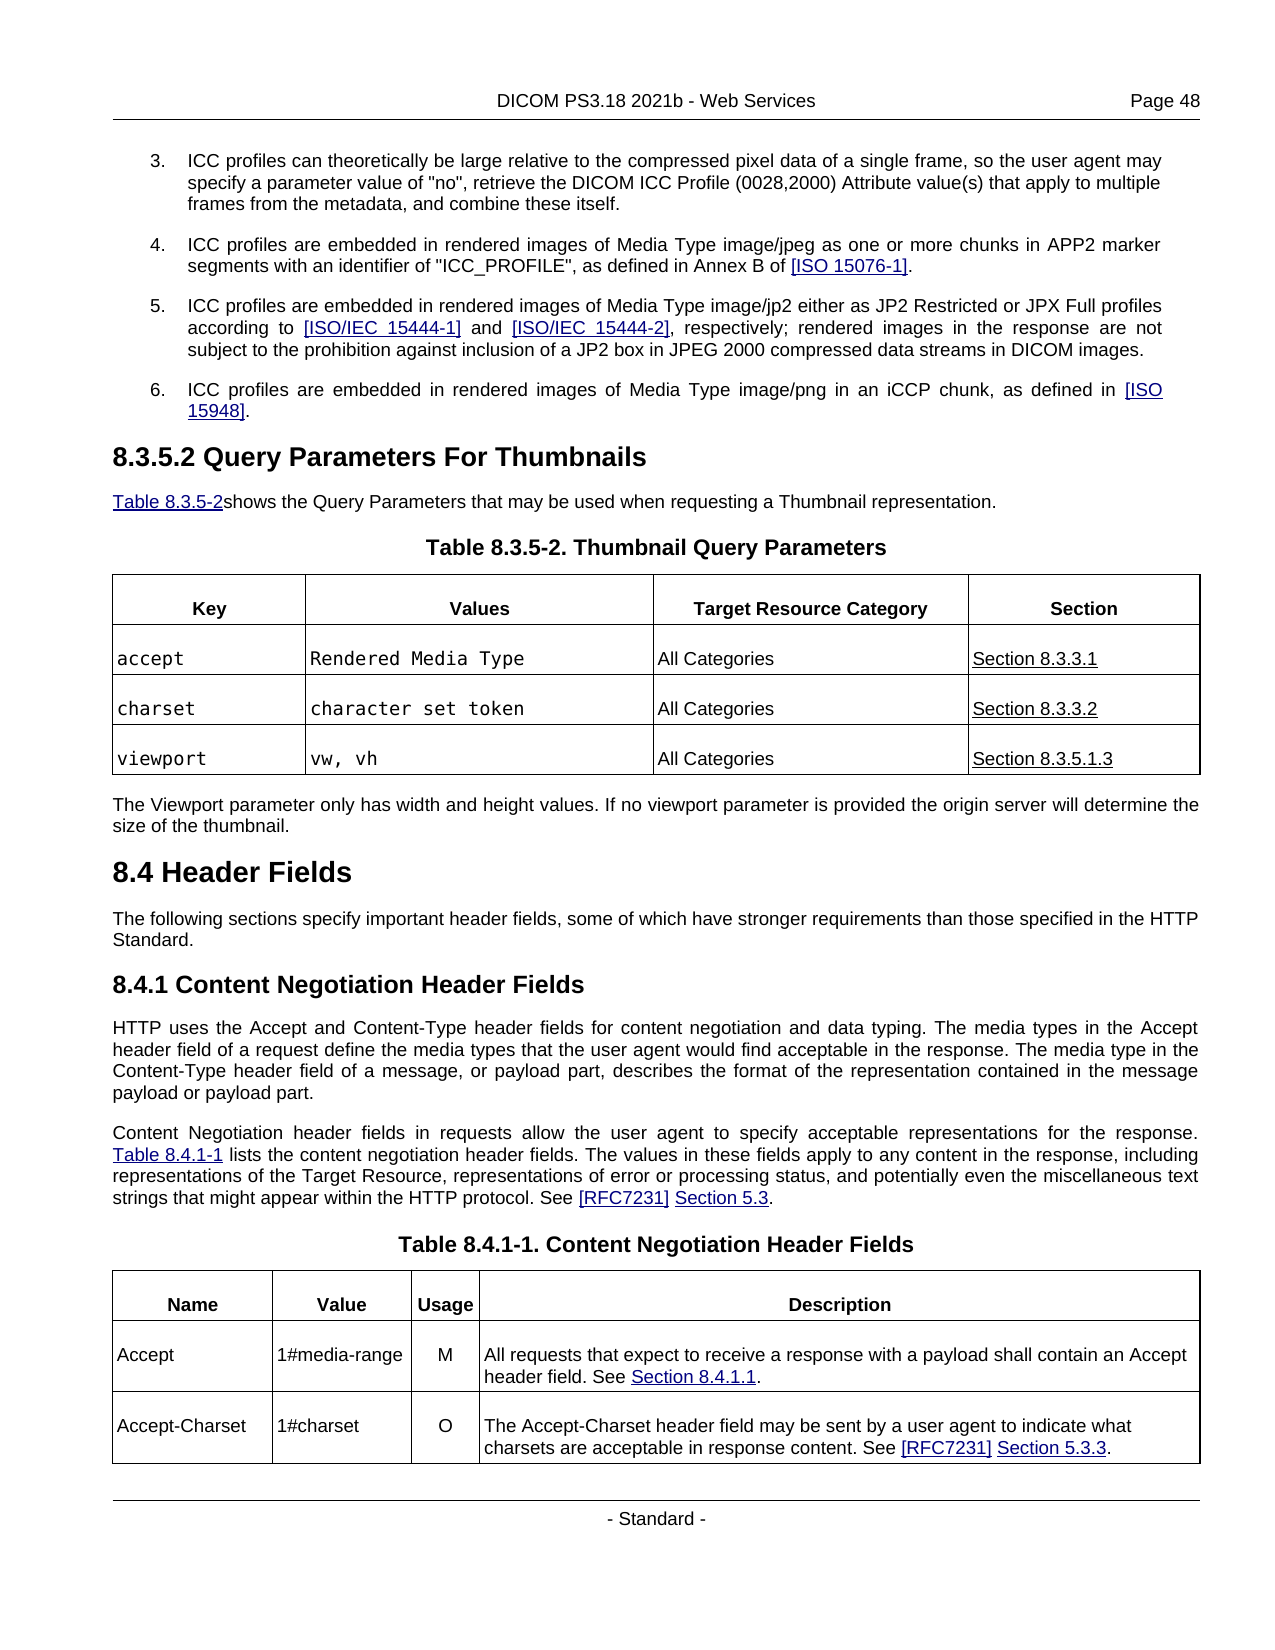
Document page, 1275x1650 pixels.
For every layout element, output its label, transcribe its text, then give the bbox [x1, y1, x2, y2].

table_cell 1#media-range [273, 1321, 411, 1391]
text The Viewport parameter only has width and height values. If no viewport parameter is provided the origin server will determine the size of the thumbnail. [112, 793, 1200, 837]
text Table 8.4.1-1. Content Negotiation Header Fields [112, 1231, 1200, 1257]
table_cell The Accept-Charset header field may be sent by a user agent to indicate what charsets are acceptable in response content. See [RFC7231] Section 5.3.3. [480, 1392, 1199, 1462]
table_cell Section 8.3.3.1 [969, 625, 1199, 674]
table_cell All Categories [654, 725, 968, 774]
table_cell M [412, 1321, 479, 1391]
table_cell O [412, 1392, 479, 1462]
table_header Name [113, 1271, 272, 1320]
text Table 8.3.5-2shows the Query Parameters that may be used when requesting a Thumbnail representation. [112, 491, 1200, 512]
table_cell All requests that expect to receive a response with a payload shall contain an Accept header field. See Section 8.4.1.1. [480, 1321, 1199, 1391]
text The following sections specify important header fields, some of which have stronger requirements than those specified in the HTTP Standard. [112, 908, 1200, 951]
table_cell All Categories [654, 675, 968, 724]
table_cell Section 8.3.5.1.3 [969, 725, 1199, 774]
table_header Key [113, 575, 305, 624]
text 4. ICC profiles are embedded in rendered images of Media Type image/jpeg as one or more chunks in APP2 marker segments with an identifier of "ICC_PROFILE", as defined in Annex B of [ISO 15076-1]. [150, 233, 1162, 277]
table_header Description [480, 1271, 1199, 1320]
text 6. ICC profiles are embedded in rendered images of Media Type image/png in an iCCP chunk, as defined in [ISO 15948]. [150, 379, 1162, 422]
table_header Target Resource Category [654, 575, 968, 624]
table_cell Rendered Media Type [306, 625, 653, 674]
text Table 8.3.5-2. Thumbnail Query Parameters [112, 535, 1200, 561]
text 8.4.1 Content Negotiation Header Fields [112, 969, 1200, 998]
table_cell Section 8.3.3.2 [969, 675, 1199, 724]
text 3. ICC profiles can theoretically be large relative to the compressed pixel data of a single frame, so the user agent may specify a parameter value of "no", retrieve the DICOM ICC Profile (0028,2000) Attribute value(s) that apply to multiple frames from the metadata, and combine these itself. [150, 150, 1162, 215]
text 8.3.5.2 Query Parameters For Thumbnails [112, 441, 1200, 472]
text HTTP uses the Accept and Content-Type header fields for content negotiation and data typing. The media types in the Accept header field of a request define the media types that the user agent would find acceptable in the response. The media type in the Content-Type header field of a message, or payload part, describes the format of the representation contained in the message payload or payload part. [112, 1017, 1200, 1103]
table_cell Accept [113, 1321, 272, 1391]
table_cell viewport [113, 725, 305, 774]
table_header Values [306, 575, 653, 624]
table_header Usage [412, 1271, 479, 1320]
text Content Negotiation header fields in requests allow the user agent to specify acceptable representations for the response. Table 8.4.1-1 lists the content negotiation header fields. The values in these fields apply to any content in the response, including representations of the Target Resource, representations of error or processing status, and potentially even the miscellaneous text strings that might appear within the HTTP protocol. See [RFC7231] Section 5.3. [112, 1122, 1200, 1208]
table_header Value [273, 1271, 411, 1320]
text 8.4 Header Fields [112, 855, 1200, 889]
table_header Section [969, 575, 1199, 624]
table_cell 1#charset [273, 1392, 411, 1462]
text 5. ICC profiles are embedded in rendered images of Media Type image/jp2 either as JP2 Restricted or JPX Full profiles according to [ISO/IEC 15444-1] and [ISO/IEC 15444-2], respectively; rendered images in the response are not subject to the prohibition against inclusion of a JP2 box in JPEG 2000 compressed data streams in DICOM images. [150, 295, 1162, 360]
table_cell accept [113, 625, 305, 674]
table_cell Accept-Charset [113, 1392, 272, 1462]
table_cell vw, vh [306, 725, 653, 774]
table_cell character set token [306, 675, 653, 724]
table_cell All Categories [654, 625, 968, 674]
table_cell charset [113, 675, 305, 724]
